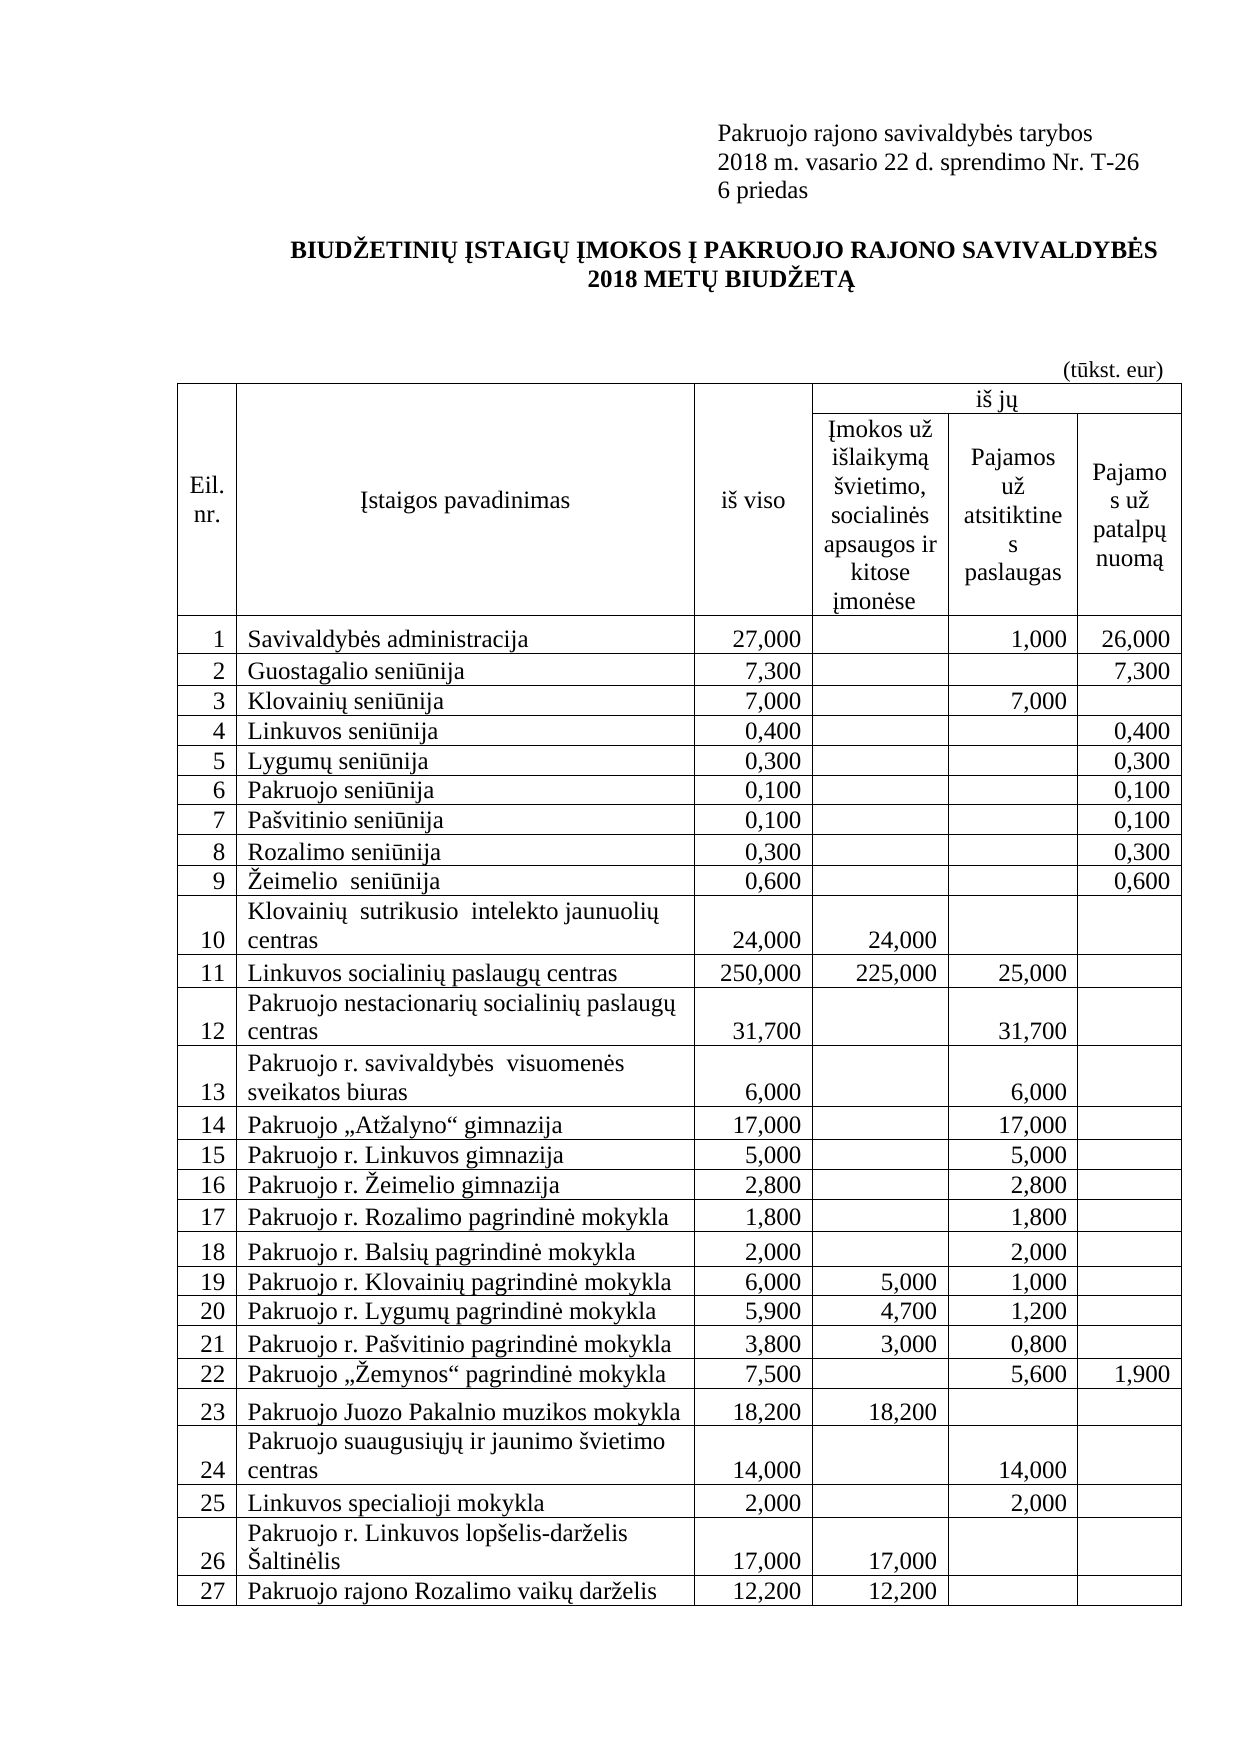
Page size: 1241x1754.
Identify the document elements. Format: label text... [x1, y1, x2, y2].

table_cell Pakruojo rajono Rozalimo vaikų darželis [237, 1576, 694, 1605]
table_cell 2,800 [695, 1170, 812, 1198]
table_cell Pakruojo r. Žeimelio gimnazija [237, 1170, 694, 1198]
table_cell 21 [178, 1326, 236, 1358]
table_cell 1,800 [695, 1200, 812, 1231]
table_cell 5,000 [949, 1140, 1077, 1169]
table_cell [813, 1107, 948, 1139]
table_cell [813, 1200, 948, 1231]
table_cell [1078, 1576, 1181, 1605]
table_cell Pakruojo r. Linkuvos lopšelis-darželis Šaltinėlis [237, 1518, 694, 1575]
table_cell 18,200 [695, 1389, 812, 1425]
table_cell Pakruojo r. Klovainių pagrindinė mokykla [237, 1267, 694, 1295]
table_cell [813, 1170, 948, 1198]
table_cell [813, 654, 948, 685]
table_header [751, 350, 879, 383]
table_cell [1078, 1389, 1181, 1425]
table_cell 2,800 [949, 1170, 1077, 1198]
table_cell [813, 1232, 948, 1266]
table_cell 26 [178, 1518, 236, 1575]
table_cell Linkuvos specialioji mokykla [237, 1485, 694, 1517]
table_cell [813, 1485, 948, 1517]
table_header [313, 350, 751, 383]
table_cell 3,000 [813, 1326, 948, 1358]
table_cell 1,900 [1078, 1359, 1181, 1388]
table_cell 12,200 [695, 1576, 812, 1605]
table_cell Savivaldybės administracija [237, 616, 694, 652]
table_cell 3,800 [695, 1326, 812, 1358]
table_cell 19 [178, 1267, 236, 1295]
table_cell 23 [178, 1389, 236, 1425]
table_cell [813, 835, 948, 865]
table_cell Pajamos už atsitiktines paslaugas [949, 414, 1077, 615]
table_cell 17 [178, 1200, 236, 1231]
table_cell 24 [178, 1426, 236, 1484]
table_cell [949, 896, 1077, 954]
table_cell [1078, 1200, 1181, 1231]
table_cell [949, 835, 1077, 865]
table_cell 25 [178, 1485, 236, 1517]
table_cell 7,000 [695, 686, 812, 715]
table_cell 6,000 [949, 1046, 1077, 1106]
table_cell 11 [178, 955, 236, 987]
table_cell 5,000 [813, 1267, 948, 1295]
table_cell 27,000 [695, 616, 812, 652]
table_cell 0,300 [1078, 746, 1181, 774]
table_cell Pakruojo r. Rozalimo pagrindinė mokykla [237, 1200, 694, 1231]
table_cell [949, 746, 1077, 774]
table_cell 7,000 [949, 686, 1077, 715]
table_cell 5,600 [949, 1359, 1077, 1388]
table_cell [949, 1576, 1077, 1605]
table_cell [1078, 1170, 1181, 1198]
table_cell 2 [178, 654, 236, 685]
table_cell Klovainių seniūnija [237, 686, 694, 715]
table_cell [813, 776, 948, 804]
table_cell 17,000 [695, 1107, 812, 1139]
table_cell Pašvitinio seniūnija [237, 805, 694, 834]
text 2018 m. vasario 22 d. sprendimo Nr. T-26 [717, 147, 1181, 176]
table_cell Linkuvos seniūnija [237, 716, 694, 745]
table_cell [949, 866, 1077, 895]
table_cell 0,400 [1078, 716, 1181, 745]
text 6 priedas [717, 176, 1181, 204]
table_cell 31,700 [949, 988, 1077, 1045]
table_cell [949, 805, 1077, 834]
table_cell Pakruojo seniūnija [237, 776, 694, 804]
table_cell 0,800 [949, 1326, 1077, 1358]
table_cell 5,000 [695, 1140, 812, 1169]
table_cell 12,200 [813, 1576, 948, 1605]
table_cell Pakruojo Juozo Pakalnio muzikos mokykla [237, 1389, 694, 1425]
table_cell 6 [178, 776, 236, 804]
table_cell 15 [178, 1140, 236, 1169]
table_cell 18 [178, 1232, 236, 1266]
table_cell 18,200 [813, 1389, 948, 1425]
table_cell 0,100 [695, 776, 812, 804]
table_cell [813, 716, 948, 745]
table_cell [1078, 1518, 1181, 1575]
text Pakruojo rajono savivaldybės tarybos [717, 118, 1181, 147]
table_cell [813, 805, 948, 834]
table_cell 0,600 [1078, 866, 1181, 895]
table_cell 26,000 [1078, 616, 1181, 652]
table_cell 7,300 [695, 654, 812, 685]
table_header [189, 233, 268, 292]
table_cell [813, 866, 948, 895]
table_cell 7,500 [695, 1359, 812, 1388]
table_cell [1078, 1326, 1181, 1358]
table_cell 0,300 [695, 746, 812, 774]
table_cell 25,000 [949, 955, 1077, 987]
table_cell 0,100 [1078, 776, 1181, 804]
table_cell 4 [178, 716, 236, 745]
table_cell 1,000 [949, 1267, 1077, 1295]
table_cell 17,000 [695, 1518, 812, 1575]
table_cell 8 [178, 835, 236, 865]
table_cell 225,000 [813, 955, 948, 987]
table_cell 4,700 [813, 1296, 948, 1325]
table_cell [1078, 1267, 1181, 1295]
table_cell 17,000 [949, 1107, 1077, 1139]
table_cell 7 [178, 805, 236, 834]
table_cell [1078, 1485, 1181, 1517]
table_header [879, 350, 999, 383]
table_cell [1078, 896, 1181, 954]
table_cell 2,000 [695, 1485, 812, 1517]
table_cell [1078, 1232, 1181, 1266]
table_cell [949, 1389, 1077, 1425]
table_cell [1078, 988, 1181, 1045]
table_cell [1078, 1140, 1181, 1169]
table_cell [1078, 1046, 1181, 1106]
table_cell Eil.nr. [178, 384, 236, 615]
table_cell 2,000 [949, 1232, 1077, 1266]
table_cell [813, 1046, 948, 1106]
table_cell Pakruojo r. Balsių pagrindinė mokykla [237, 1232, 694, 1266]
table_header (tūkst. eur) [1000, 350, 1175, 383]
table_cell 14,000 [949, 1426, 1077, 1484]
table_cell 24,000 [813, 896, 948, 954]
table_cell 0,600 [695, 866, 812, 895]
table_cell 27 [178, 1576, 236, 1605]
table_cell 22 [178, 1359, 236, 1388]
table_cell iš viso [695, 384, 812, 615]
table_cell Pakruojo r. Linkuvos gimnazija [237, 1140, 694, 1169]
table_cell 0,300 [695, 835, 812, 865]
table_cell Įmokos už išlaikymą švietimo, socialinės apsaugos ir kitose įmonėse [813, 414, 948, 615]
table_cell 31,700 [695, 988, 812, 1045]
table_cell 14,000 [695, 1426, 812, 1484]
table_cell 0,100 [695, 805, 812, 834]
table_cell Pakruojo „Atžalyno“ gimnazija [237, 1107, 694, 1139]
table_header BIUDŽETINIŲ ĮSTAIGŲ ĮMOKOS Į PAKRUOJO RAJONO SAVIVALDYBĖS 2018 METŲ BIUDŽETĄ [268, 233, 1180, 292]
table_cell 20 [178, 1296, 236, 1325]
table_cell [1078, 686, 1181, 715]
table_cell Pajamos už patalpų nuomą [1078, 414, 1181, 615]
table_cell Pakruojo nestacionarių socialinių paslaugų centras [237, 988, 694, 1045]
table_cell [813, 616, 948, 652]
table_cell Pakruojo r. savivaldybės visuomenės sveikatos biuras [237, 1046, 694, 1106]
table_cell Žeimelio seniūnija [237, 866, 694, 895]
table_cell 6,000 [695, 1267, 812, 1295]
table_cell 2,000 [949, 1485, 1077, 1517]
table_cell 9 [178, 866, 236, 895]
table_cell Linkuvos socialinių paslaugų centras [237, 955, 694, 987]
table_cell [813, 988, 948, 1045]
table_cell 0,300 [1078, 835, 1181, 865]
table_cell [1078, 1107, 1181, 1139]
table_cell 10 [178, 896, 236, 954]
table_cell Rozalimo seniūnija [237, 835, 694, 865]
table_cell Lygumų seniūnija [237, 746, 694, 774]
table_cell 7,300 [1078, 654, 1181, 685]
table_cell Pakruojo „Žemynos“ pagrindinė mokykla [237, 1359, 694, 1388]
table_cell 16 [178, 1170, 236, 1198]
table_cell 2,000 [695, 1232, 812, 1266]
table_cell [813, 1359, 948, 1388]
table_cell Pakruojo suaugusiųjų ir jaunimo švietimo centras [237, 1426, 694, 1484]
table_cell [949, 654, 1077, 685]
table_cell 17,000 [813, 1518, 948, 1575]
table_cell 5,900 [695, 1296, 812, 1325]
table_cell [813, 746, 948, 774]
table_cell Pakruojo r. Pašvitinio pagrindinė mokykla [237, 1326, 694, 1358]
table_cell Klovainių sutrikusio intelekto jaunuolių centras [237, 896, 694, 954]
table_header [1175, 350, 1181, 383]
table_cell [1078, 1426, 1181, 1484]
table_cell 3 [178, 686, 236, 715]
table_cell 1,800 [949, 1200, 1077, 1231]
table_cell 1,200 [949, 1296, 1077, 1325]
table_cell iš jų [813, 384, 1181, 413]
table_cell [1078, 955, 1181, 987]
table_cell 250,000 [695, 955, 812, 987]
table_cell 0,100 [1078, 805, 1181, 834]
table_cell 14 [178, 1107, 236, 1139]
table_cell 24,000 [695, 896, 812, 954]
table_cell [949, 716, 1077, 745]
table_cell [949, 776, 1077, 804]
table_cell [813, 1140, 948, 1169]
table_header [178, 350, 186, 383]
table_cell 13 [178, 1046, 236, 1106]
table_cell [813, 686, 948, 715]
table_cell Pakruojo r. Lygumų pagrindinė mokykla [237, 1296, 694, 1325]
table_cell 1 [178, 616, 236, 652]
table_cell [813, 1426, 948, 1484]
table_cell 6,000 [695, 1046, 812, 1106]
table_cell 12 [178, 988, 236, 1045]
table_cell 1,000 [949, 616, 1077, 652]
table_header [186, 350, 313, 383]
table_cell [1078, 1296, 1181, 1325]
table_cell 5 [178, 746, 236, 774]
table_cell [949, 1518, 1077, 1575]
table_cell 0,400 [695, 716, 812, 745]
table_cell Įstaigos pavadinimas [237, 384, 694, 615]
table_cell Guostagalio seniūnija [237, 654, 694, 685]
